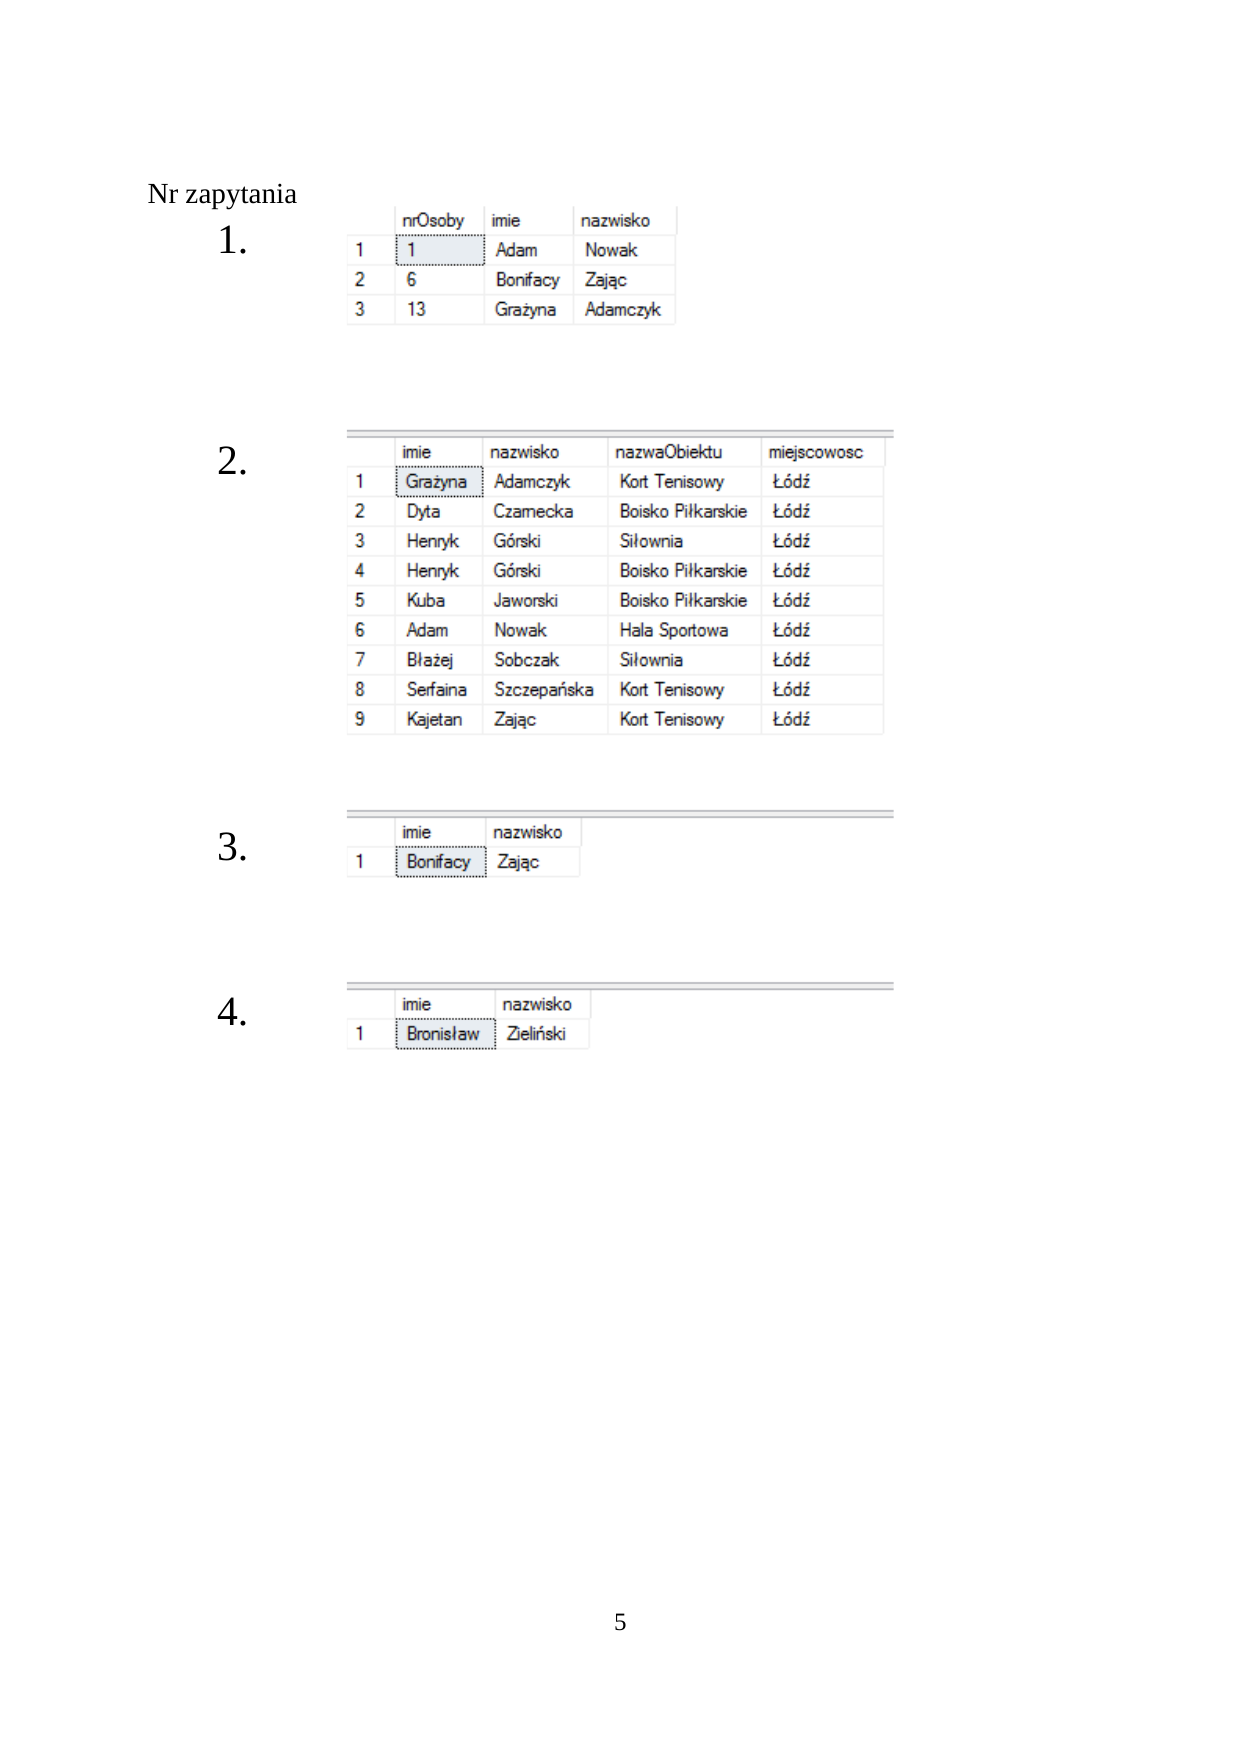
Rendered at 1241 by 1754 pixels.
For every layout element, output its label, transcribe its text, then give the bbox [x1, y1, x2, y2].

text [894, 821, 1122, 869]
text [894, 215, 1122, 263]
picture [346, 206, 894, 1056]
text Nr zapytania [118, 176, 1122, 210]
text 1. [118, 215, 346, 263]
text 2. [118, 435, 346, 483]
text [894, 435, 1122, 483]
text 4. [118, 986, 346, 1034]
text [894, 986, 1122, 1034]
text 3. [118, 821, 346, 869]
